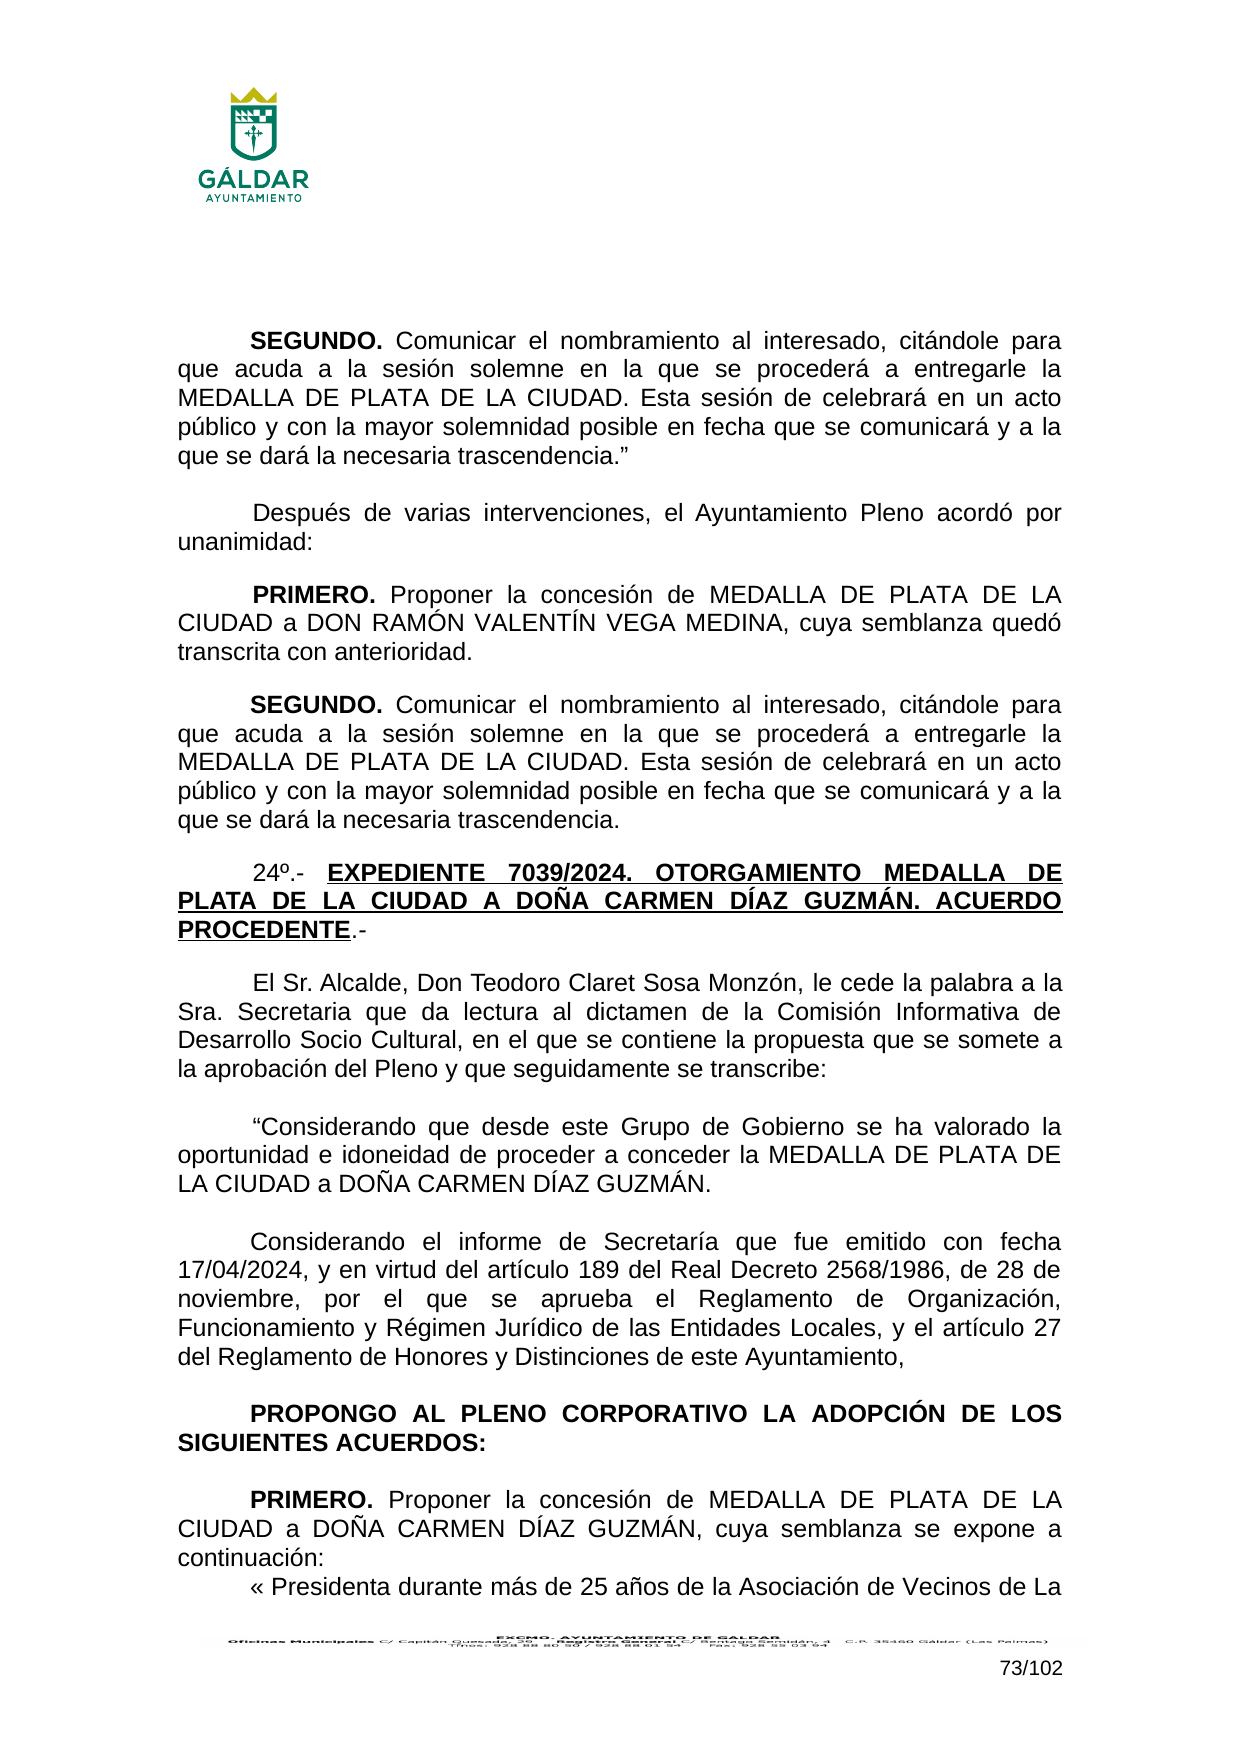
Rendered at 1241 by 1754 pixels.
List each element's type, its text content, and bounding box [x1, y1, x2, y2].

text PRIMERO. Proponer la concesión de MEDALLA DE PLATA DE LA CIUDAD a DON RAMÓN VALENTÍN VEGA MEDINA, cuya semblanza quedó transcrita con anterioridad. [177, 579, 1063, 666]
text SEGUNDO. Comunicar el nombramiento al interesado, citándole para que acuda a la sesión solemne en la que se procederá a entregarle la MEDALLA DE PLATA DE LA CIUDAD. Esta sesión de celebrará en un acto público y con la mayor solemnidad posible en fecha que se comunicará y a la que se dará la necesaria trascendencia.” [177, 326, 1063, 469]
text « Presidenta durante más de 25 años de la Asociación de Vecinos de La [177, 1571, 1063, 1600]
text El Sr. Alcalde, Don Teodoro Claret Sosa Monzón, le cede la palabra a la Sra. Secretaria que da lectura al dictamen de la Comisión Informativa de Desarrollo Socio Cultural, en el que se contiene la propuesta que se somete a la aprobación del Pleno y que seguidamente se transcribe: [177, 968, 1063, 1083]
text PROCEDENTE.- [177, 912, 1063, 944]
text PROPONGO AL PLENO CORPORATIVO LA ADOPCIÓN DE LOS SIGUIENTES ACUERDOS: [177, 1399, 1063, 1456]
text 24º.- EXPEDIENTE 7039/2024. OTORGAMIENTO MEDALLA DE PLATA DE LA CIUDAD A DOÑA CARMEN DÍAZ GUZMÁN. ACUERDO [177, 857, 1063, 911]
text Después de varias intervenciones, el Ayuntamiento Pleno acordó por unanimidad: [177, 498, 1063, 556]
text Considerando el informe de Secretaría que fue emitido con fecha 17/04/2024, y en virtud del artículo 189 del Real Decreto 2568/1986, de 28 de noviembre, por el que se aprueba el Reglamento de Organización, Funcionamiento y Régimen Jurídico de las Entidades Locales, y el artículo 27 del Reglamento de Honores y Distinciones de este Ayuntamiento, [177, 1226, 1063, 1370]
picture [181, 73, 325, 217]
text PRIMERO. Proponer la concesión de MEDALLA DE PLATA DE LA CIUDAD a DOÑA CARMEN DÍAZ GUZMÁN, cuya semblanza se expone a continuación: [177, 1485, 1063, 1571]
text “Considerando que desde este Grupo de Gobierno se ha valorado la oportunidad e idoneidad de proceder a conceder la MEDALLA DE PLATA DE LA CIUDAD a DOÑA CARMEN DÍAZ GUZMÁN. [177, 1111, 1063, 1198]
text SEGUNDO. Comunicar el nombramiento al interesado, citándole para que acuda a la sesión solemne en la que se procederá a entregarle la MEDALLA DE PLATA DE LA CIUDAD. Esta sesión de celebrará en un acto público y con la mayor solemnidad posible en fecha que se comunicará y a la que se dará la necesaria trascendencia. [177, 690, 1063, 833]
picture [227, 1636, 1059, 1647]
